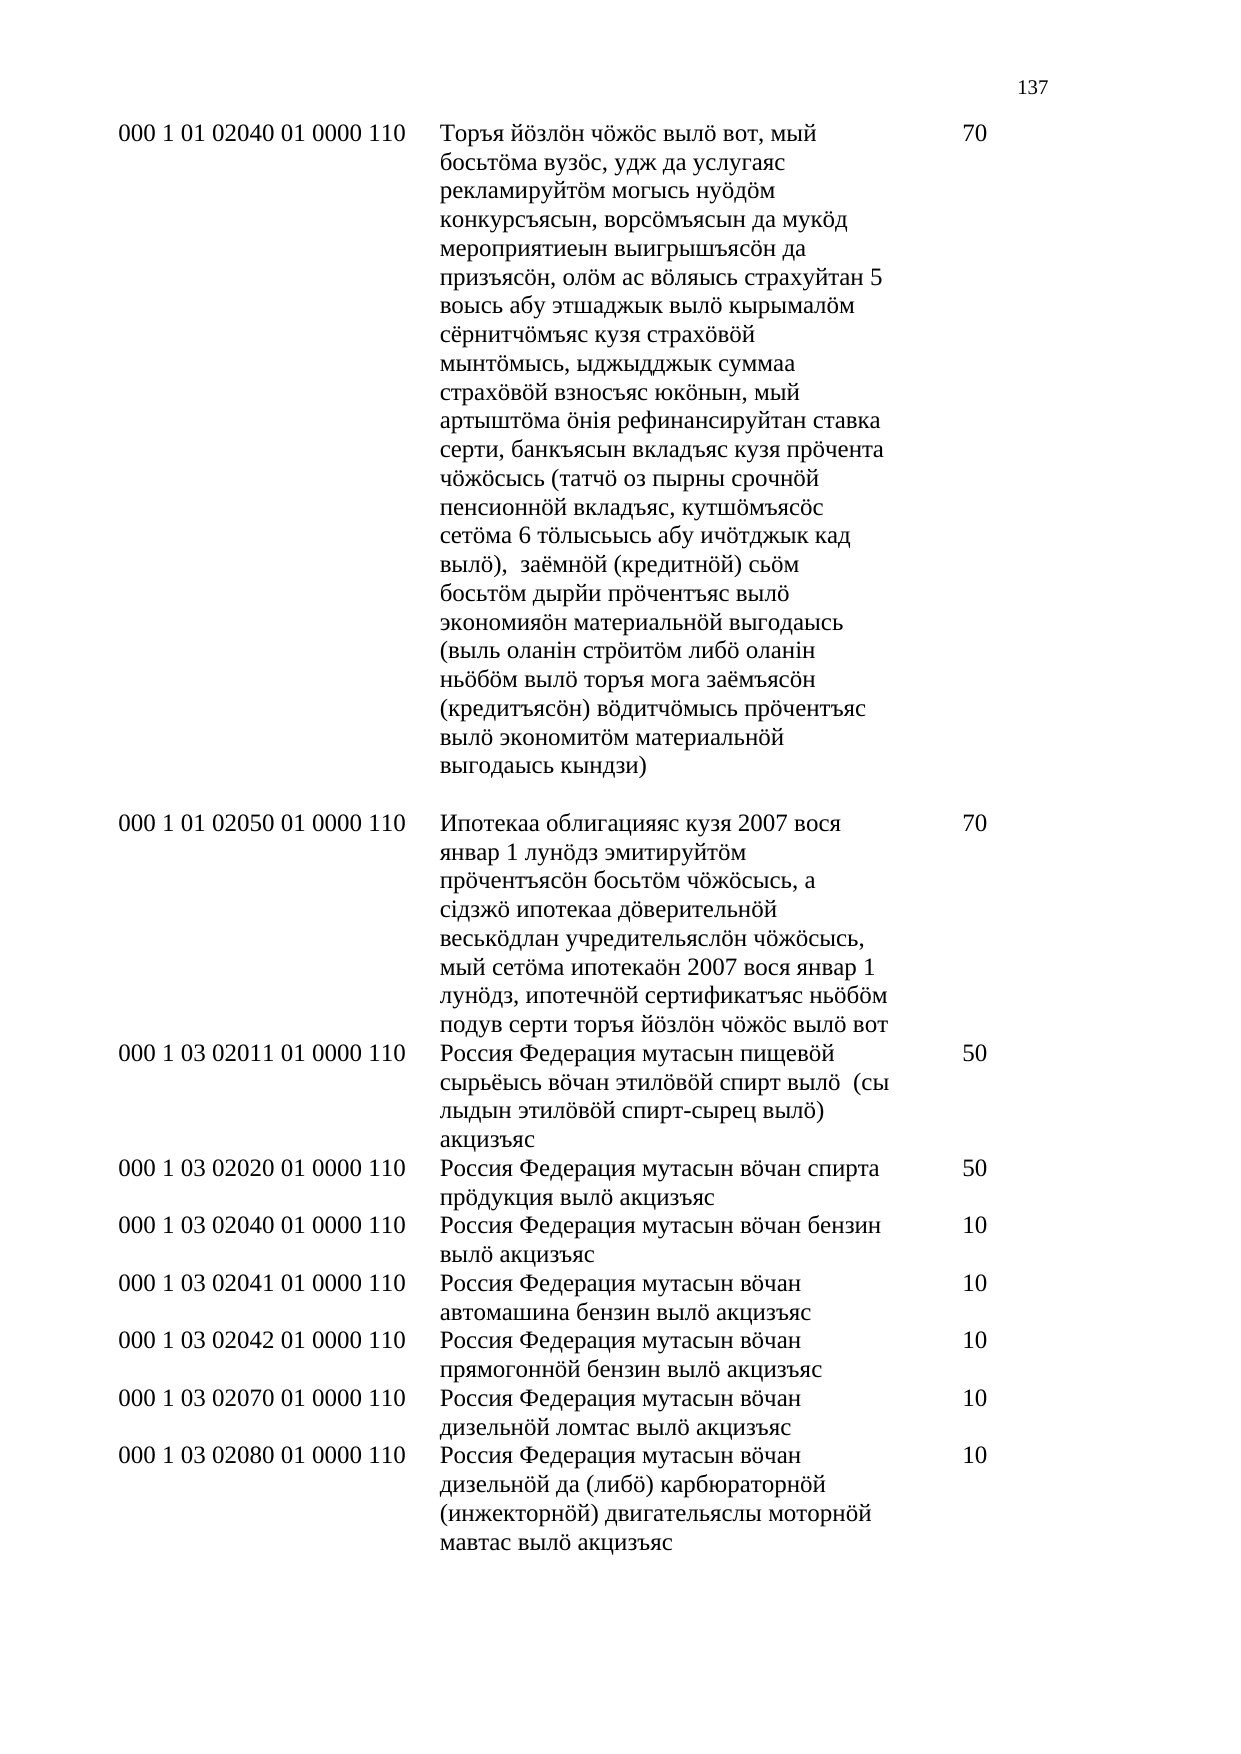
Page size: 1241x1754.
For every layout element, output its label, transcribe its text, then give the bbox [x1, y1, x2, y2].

table_cell 000 1 01 02050 01 0000 110 [107, 808, 428, 1038]
table_cell 10 [901, 1383, 1048, 1441]
table_cell 70 [901, 808, 1048, 1038]
table_cell 000 1 03 02070 01 0000 110 [107, 1383, 428, 1441]
table_cell 10 [901, 1441, 1048, 1556]
table_cell 10 [901, 1211, 1048, 1268]
table_cell Россия Федерация мутасын вöчан прямогоннöй бензин вылö акцизъяс [428, 1326, 901, 1383]
table_cell 000 1 03 02011 01 0000 110 [107, 1038, 428, 1153]
table_cell 70 [901, 118, 1048, 808]
table_cell 000 1 03 02042 01 0000 110 [107, 1326, 428, 1383]
table_cell 000 1 03 02040 01 0000 110 [107, 1211, 428, 1268]
table_cell 10 [901, 1326, 1048, 1383]
table_cell Россия Федерация мутасын вöчан бензин вылö акцизъяс [428, 1211, 901, 1268]
table_cell Ипотекаа облигацияяс кузя 2007 вося январ 1 лунöдз эмитируйтöм прöчентъясöн босьтöм чöжöсысь, а сiдзжö ипотекаа дöверительнöй веськöдлан учредительяслöн чöжöсысь, мый сетöма ипотекаöн 2007 вося январ 1 лунöдз, ипотечнöй сертификатъяс ньöбöм подув серти торъя йöзлöн чöжöс вылö вот [428, 808, 901, 1038]
table_cell Россия Федерация мутасын вöчан спирта прöдукция вылö акцизъяс [428, 1153, 901, 1211]
table_cell Россия Федерация мутасын пищевöй сырьёысь вöчан этилöвöй спирт вылö (сы лыдын этилöвöй спирт-сырец вылö) акцизъяс [428, 1038, 901, 1153]
table_cell 000 1 03 02080 01 0000 110 [107, 1441, 428, 1556]
table_cell Россия Федерация мутасын вöчан дизельнöй да (либö) карбюраторнöй (инжекторнöй) двигательяслы моторнöй мавтас вылö акцизъяс [428, 1441, 901, 1556]
table_cell 50 [901, 1153, 1048, 1211]
table_cell Россия Федерация мутасын вöчан дизельнöй ломтас вылö акцизъяс [428, 1383, 901, 1441]
table_cell 000 1 03 02041 01 0000 110 [107, 1268, 428, 1326]
table_cell Торъя йöзлöн чöжöс вылö вот, мый босьтöма вузöс, удж да услугаяс рекламируйтöм могысь нуöдöм конкурсъясын, ворсöмъясын да мукöд мероприятиеын выигрышъясöн да призъясöн, олöм ас вöляысь страхуйтан 5 воысь абу этшаджык вылö кырымалöм сёрнитчöмъяс кузя страхöвöй мынтöмысь, ыджыдджык суммаа страхöвöй взносъяс юкöнын, мый артыштöма öнiя рефинансируйтан ставка серти, банкъясын вкладъяс кузя прöчента чöжöсысь (татчö оз пырны срочнöй пенсионнöй вкладъяс, кутшöмъясöс сетöма 6 тöлысьысь абу ичöтджык кад вылö), заёмнöй (кредитнöй) сьöм босьтöм дырйи прöчентъяс вылö экономияöн материальнöй выгодаысь (выль оланiн стрöитöм либö оланiн ньöбöм вылö торъя мога заёмъясöн (кредитъясöн) вöдитчöмысь прöчентъяс вылö экономитöм материальнöй выгодаысь кындзи) [428, 118, 901, 808]
table_cell 000 1 01 02040 01 0000 110 [107, 118, 428, 808]
table_cell 000 1 03 02020 01 0000 110 [107, 1153, 428, 1211]
table_cell 10 [901, 1268, 1048, 1326]
table_cell 50 [901, 1038, 1048, 1153]
table_cell Россия Федерация мутасын вöчан автомашина бензин вылö акцизъяс [428, 1268, 901, 1326]
